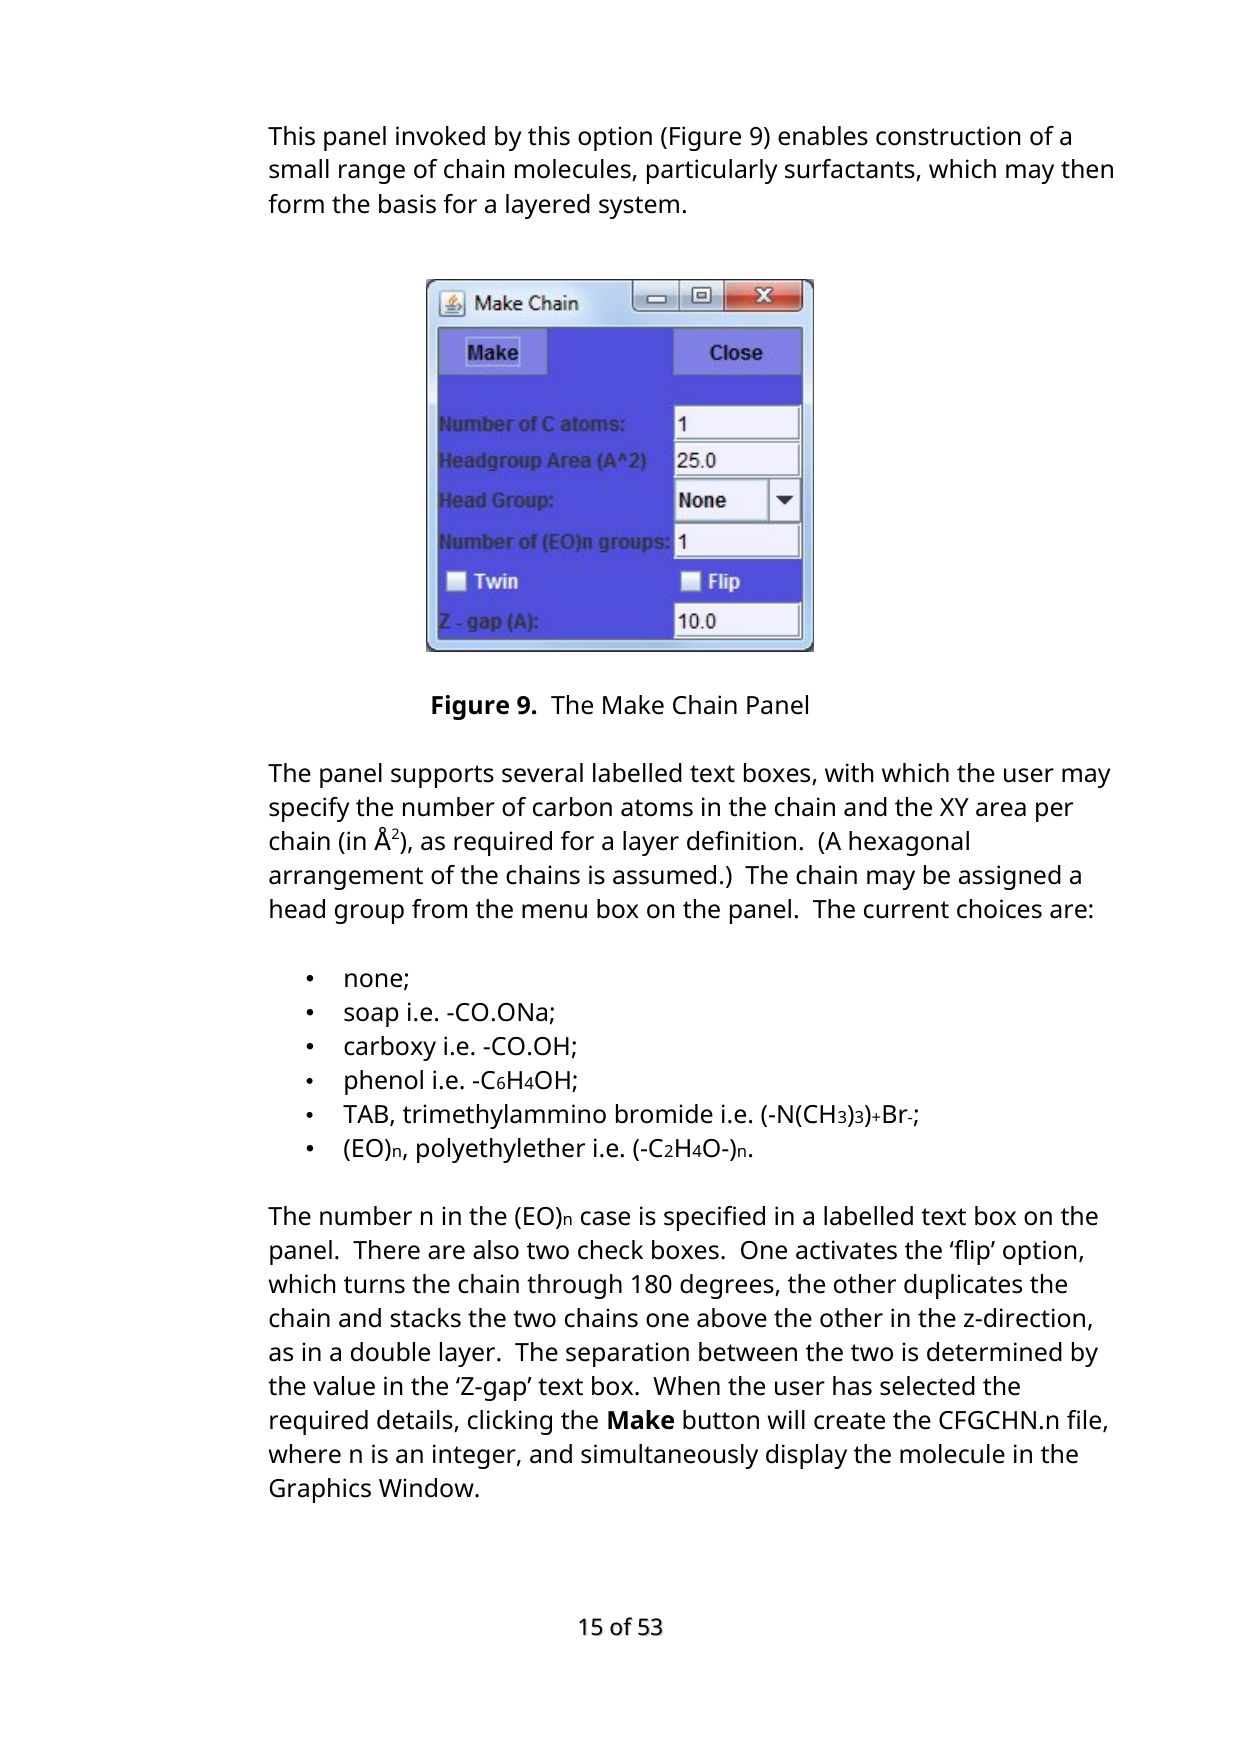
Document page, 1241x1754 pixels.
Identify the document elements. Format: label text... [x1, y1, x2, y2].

text The number n in the (EO)n case is specified in a labelled text box on the panel. There are also two check boxes. One activates the ‘flip’ option, which turns the chain through 180 degrees, the other duplicates the chain and stacks the two chains one above the other in the z-direction, as in a double layer. The separation between the two is determined by the value in the ‘Z-gap’ text box. When the user has selected the required details, clicking the Make button will create the CFGCHN.n file, where n is an integer, and simultaneously display the molecule in the Graphics Window. [268, 1199, 1122, 1505]
list none; [306, 960, 1122, 994]
list TAB, trimethylammino bromide i.e. (-N(CH3)3)+Br-; [306, 1096, 1122, 1131]
text The panel supports several labelled text boxes, with which the user may specify the number of carbon atoms in the chain and the XY area per chain (in Å2), as required for a layer definition. (A hexagonal arrangement of the chains is assumed.) The chain may be assigned a head group from the menu box on the panel. The current choices are: [268, 756, 1122, 926]
list (EO)n, polyethylether i.e. (-C2H4O-)n. [306, 1131, 1122, 1164]
text This panel invoked by this option (Figure 9) enables construction of a small range of chain molecules, particularly surfactants, which may then form the basis for a layered system. [268, 118, 1122, 220]
text Figure 9. The Make Chain Panel [118, 688, 1122, 722]
list soap i.e. -CO.ONa; [306, 994, 1122, 1028]
picture [426, 279, 814, 652]
list carboxy i.e. -CO.OH; [306, 1028, 1122, 1062]
list phenol i.e. -C6H4OH; [306, 1062, 1122, 1096]
